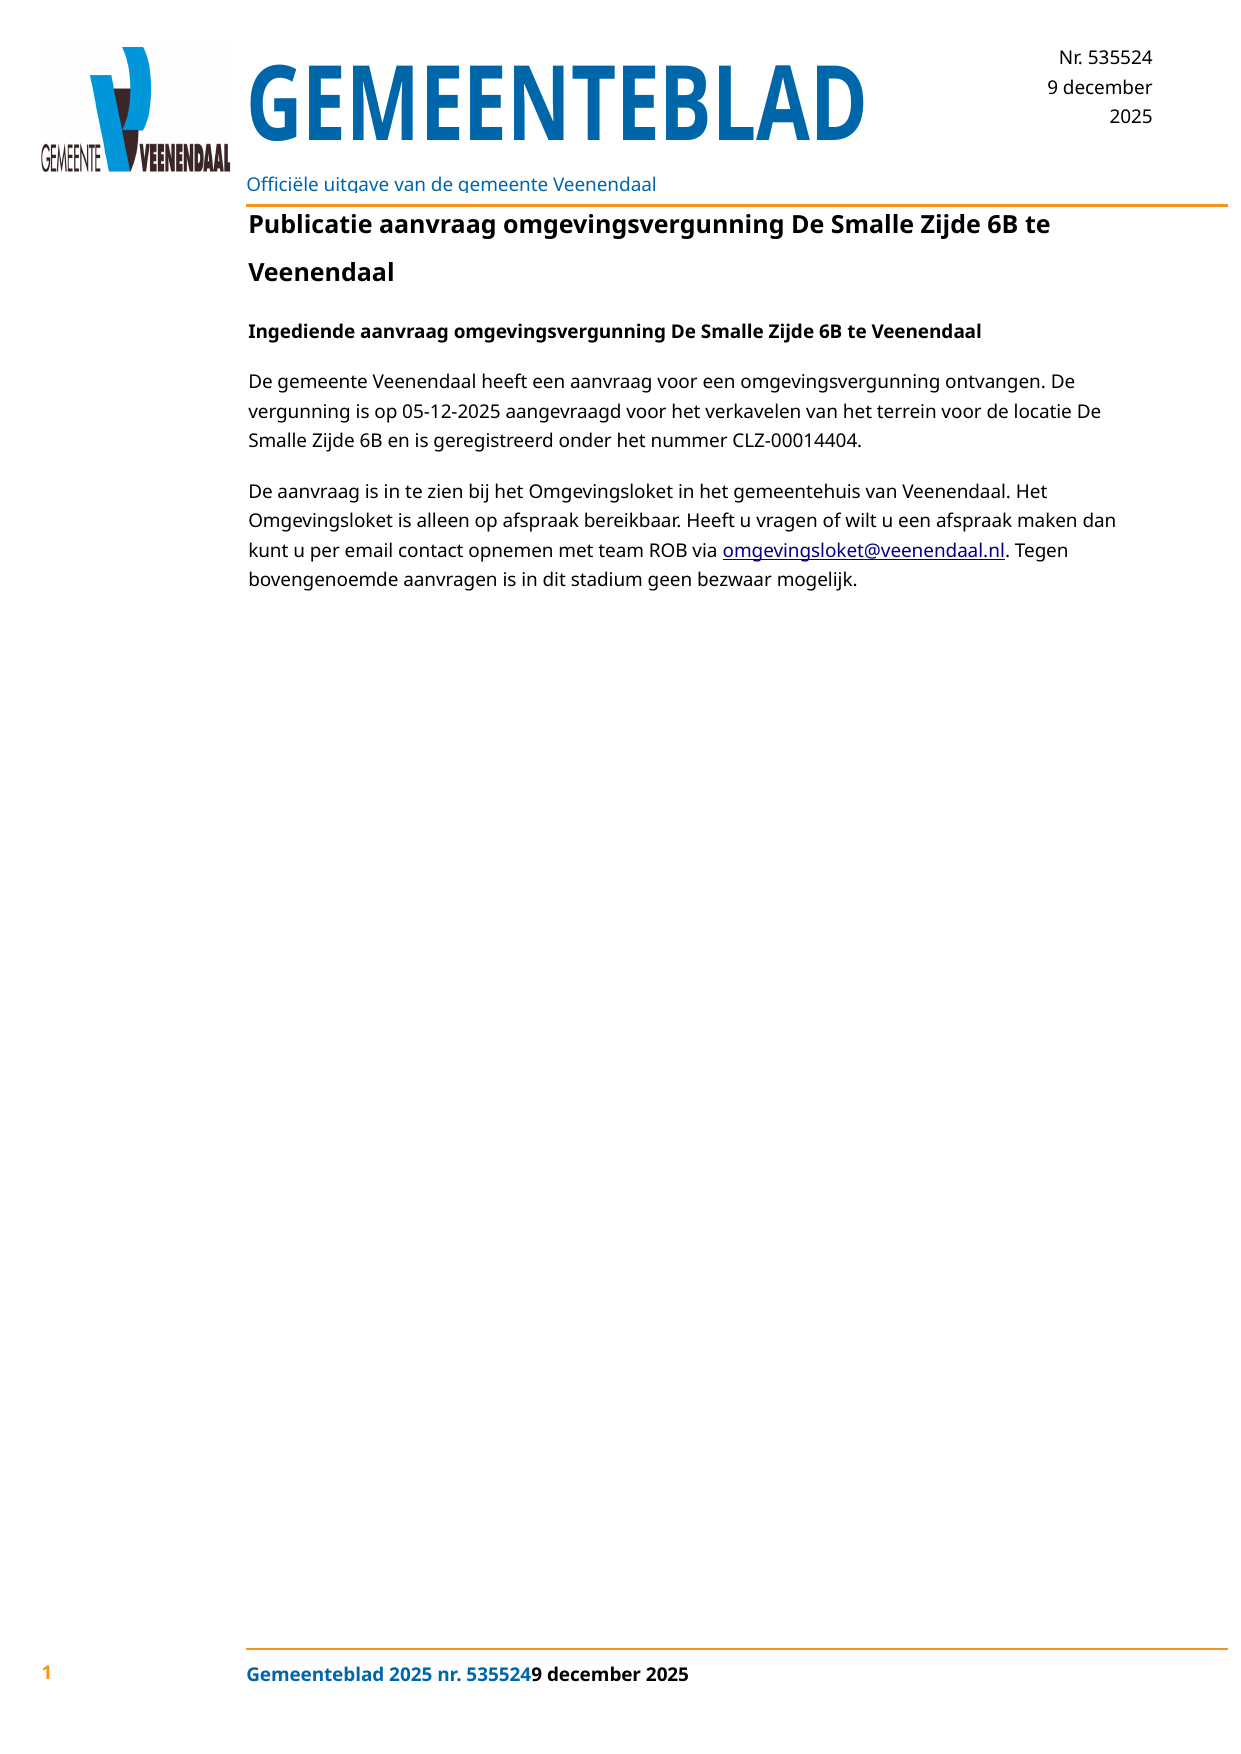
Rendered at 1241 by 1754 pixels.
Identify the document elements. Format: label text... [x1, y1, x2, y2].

text De aanvraag is in te zien bij het Omgevingsloket in het gemeentehuis van Veenendaal. Het Omgevingsloket is alleen op afspraak bereikbaar. Heeft u vragen of wilt u een afspraak maken dan kunt u per email contact opnemen met team ROB via omgevingsloket@veenendaal.nl. Tegen bovengenoemde aanvragen is in dit stadium geen bezwaar mogelijk. [248, 478, 1152, 592]
picture [123, 47, 231, 172]
text Publicatie aanvraag omgevingsvergunning De Smalle Zijde 6B te Veenendaal [248, 207, 1152, 288]
text De gemeente Veenendaal heeft een aanvraag voor een omgevingsvergunning ontvangen. De vergunning is op 05-12-2025 aangevraagd voor het verkavelen van het terrein voor de locatie De Smalle Zijde 6B en is geregistreerd onder het nummer CLZ-00014404. [248, 368, 1152, 453]
text Ingediende aanvraag omgevingsvergunning De Smalle Zijde 6B te Veenendaal [248, 318, 1152, 344]
picture [41, 47, 130, 172]
